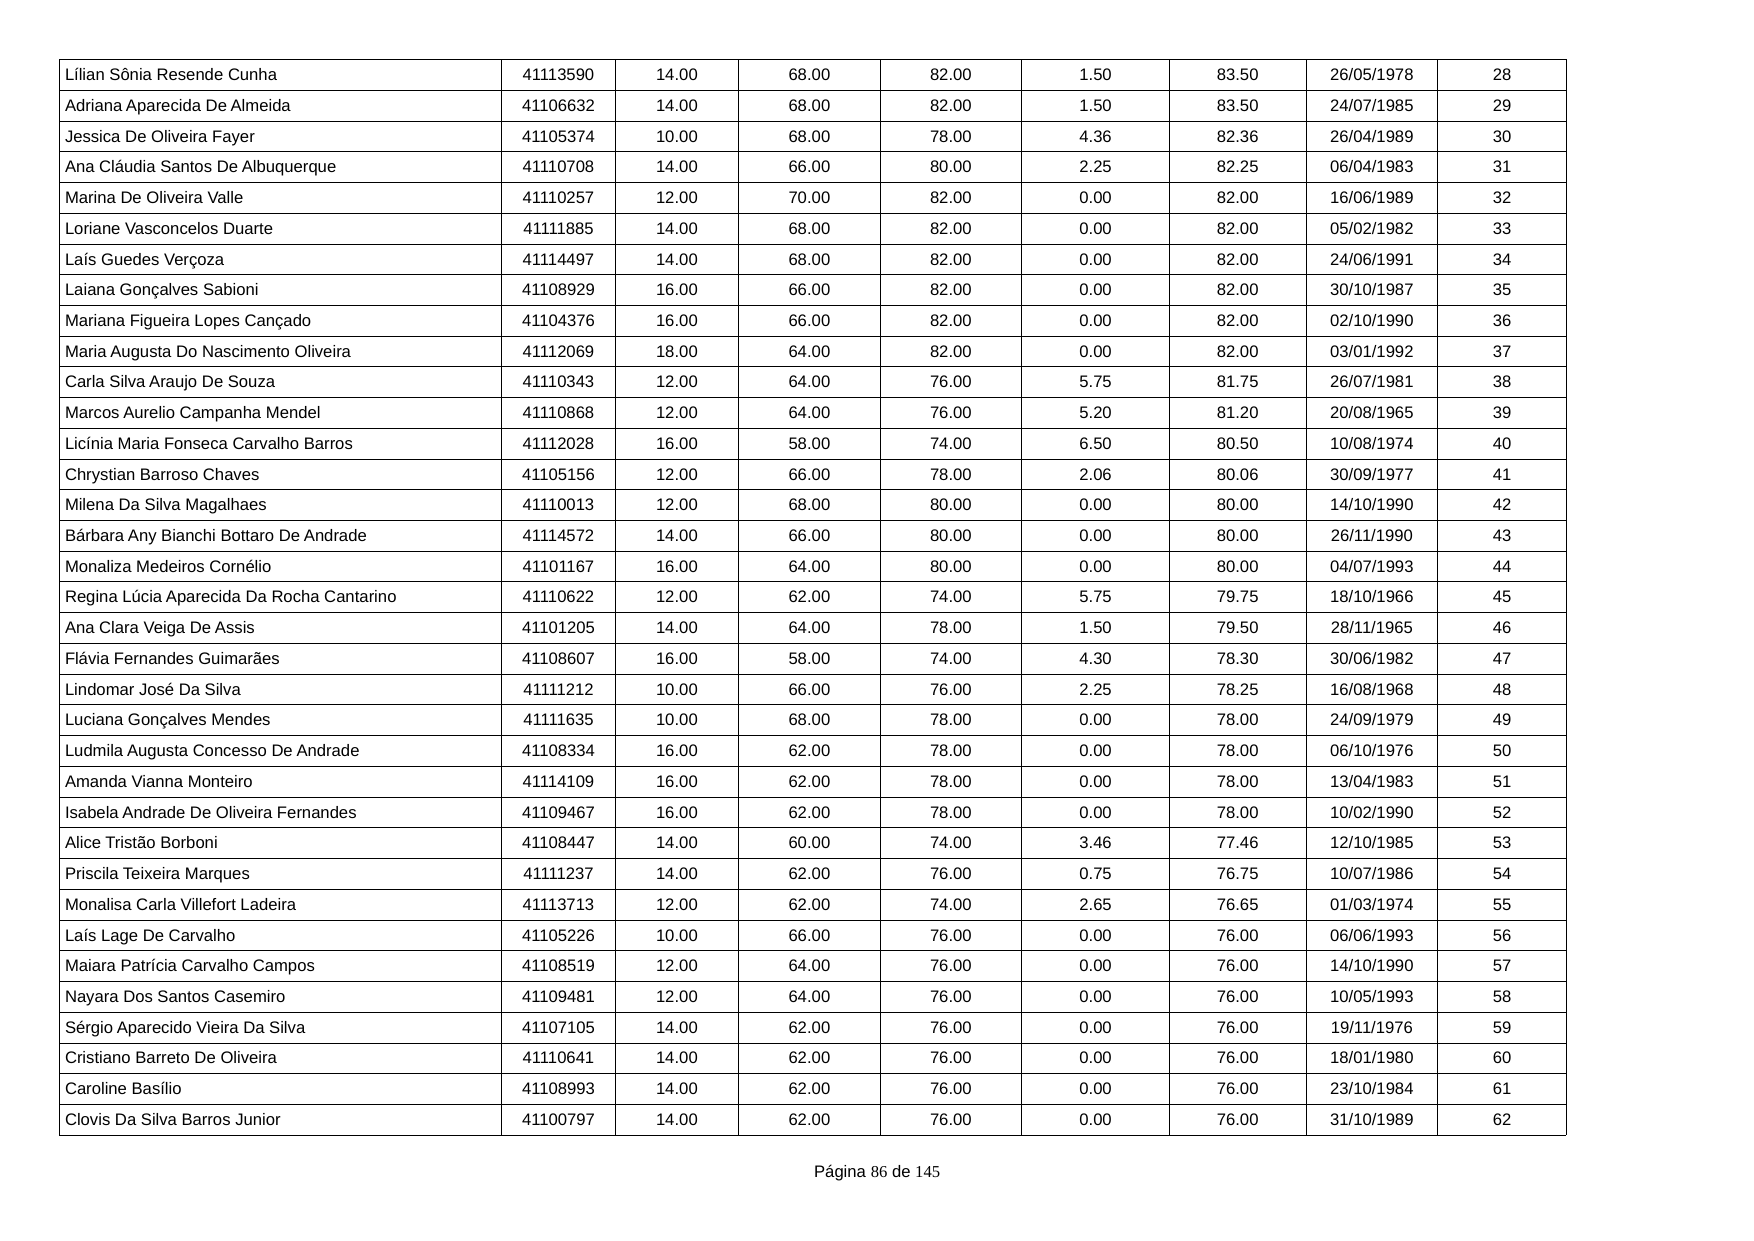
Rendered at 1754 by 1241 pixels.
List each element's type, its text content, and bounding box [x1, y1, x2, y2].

table_cell Ana Cláudia Santos De Albuquerque [60, 152, 501, 182]
table_cell 10.00 [616, 122, 738, 151]
table_cell 2.25 [1022, 152, 1169, 182]
table_cell [1567, 121, 1696, 151]
table_cell 14.00 [616, 91, 738, 121]
table_cell 66.00 [739, 152, 880, 182]
table_cell 14.00 [616, 60, 738, 90]
table_cell 4.36 [1022, 122, 1169, 151]
table_cell 29 [1438, 91, 1566, 121]
table_cell 68.00 [739, 60, 880, 90]
table_cell 68.00 [739, 91, 880, 121]
table_cell 41105374 [502, 122, 615, 151]
table_cell Jessica De Oliveira Fayer [60, 122, 501, 151]
table_cell 78.00 [881, 122, 1021, 151]
table_cell 26/05/1978 [1307, 60, 1437, 90]
table_cell 83.50 [1170, 60, 1306, 90]
table_cell 26/04/1989 [1307, 122, 1437, 151]
table_cell 83.50 [1170, 91, 1306, 121]
table_cell 41106632 [502, 91, 615, 121]
table_cell [1567, 59, 1696, 90]
table_cell 82.00 [881, 91, 1021, 121]
table_cell 24/07/1985 [1307, 91, 1437, 121]
table_cell 80.00 [881, 152, 1021, 182]
table_cell 82.36 [1170, 122, 1306, 151]
table_cell 14.00 [616, 152, 738, 182]
table_cell 28 [1438, 60, 1566, 90]
table_cell Lílian Sônia Resende Cunha [60, 60, 501, 90]
table_cell 1.50 [1022, 91, 1169, 121]
table_cell 30 [1438, 122, 1566, 151]
table_cell [1567, 90, 1696, 121]
table_cell 82.00 [881, 60, 1021, 90]
table_cell 1.50 [1022, 60, 1169, 90]
table_cell 41113590 [502, 60, 615, 90]
table_cell Adriana Aparecida De Almeida [60, 91, 501, 121]
table_cell 68.00 [739, 122, 880, 151]
table_cell 41110708 [502, 152, 615, 182]
